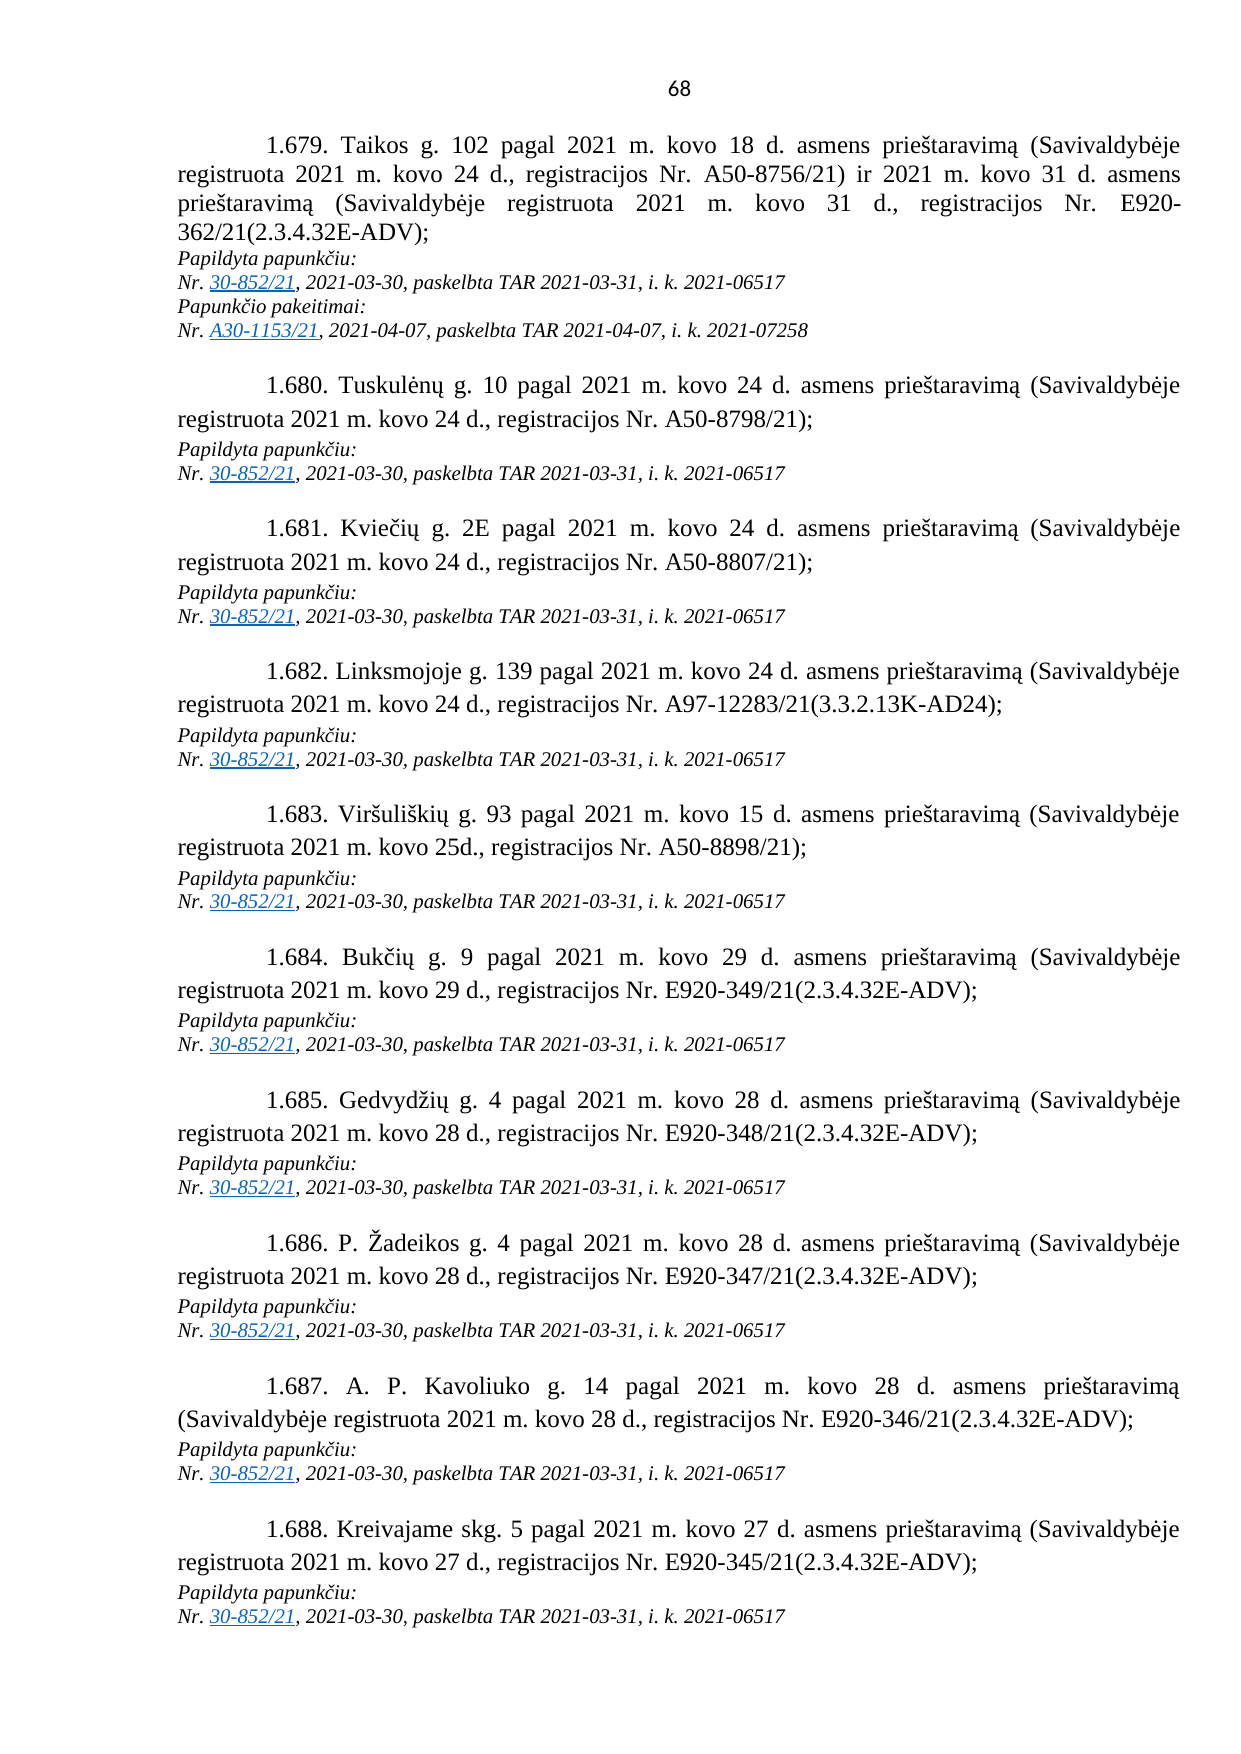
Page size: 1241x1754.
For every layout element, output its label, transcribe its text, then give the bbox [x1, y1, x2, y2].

text Nr. 30-852/21, 2021-03-30, paskelbta TAR 2021-03-31, i. k. 2021-06517 [177, 747, 1181, 771]
text Papildyta papunkčiu: [177, 579, 1181, 604]
text Papildyta papunkčiu: [177, 1151, 1181, 1175]
text 1.686. P. Žadeikos g. 4 pagal 2021 m. kovo 28 d. asmens prieštaravimą (Savivaldybėje registruota 2021 m. kovo 28 d., registracijos Nr. E920-347/21(2.3.4.32E-ADV); [177, 1228, 1181, 1290]
text 1.685. Gedvydžių g. 4 pagal 2021 m. kovo 28 d. asmens prieštaravimą (Savivaldybėje registruota 2021 m. kovo 28 d., registracijos Nr. E920-348/21(2.3.4.32E-ADV); [177, 1085, 1181, 1147]
text Nr. 30-852/21, 2021-03-30, paskelbta TAR 2021-03-31, i. k. 2021-06517 [177, 1032, 1181, 1056]
text Nr. 30-852/21, 2021-03-30, paskelbta TAR 2021-03-31, i. k. 2021-06517 [177, 270, 1181, 294]
text Nr. 30-852/21, 2021-03-30, paskelbta TAR 2021-03-31, i. k. 2021-06517 [177, 1461, 1181, 1485]
text 1.679. Taikos g. 102 pagal 2021 m. kovo 18 d. asmens prieštaravimą (Savivaldybėje registruota 2021 m. kovo 24 d., registracijos Nr. A50-8756/21) ir 2021 m. kovo 31 d. asmens prieštaravimą (Savivaldybėje registruota 2021 m. kovo 31 d., registracijos Nr. E920-362/21(2.3.4.32E-ADV); [177, 131, 1181, 246]
text 1.687. A. P. Kavoliuko g. 14 pagal 2021 m. kovo 28 d. asmens prieštaravimą (Savivaldybėje registruota 2021 m. kovo 28 d., registracijos Nr. E920-346/21(2.3.4.32E-ADV); [177, 1371, 1181, 1433]
text 1.683. Viršuliškių g. 93 pagal 2021 m. kovo 15 d. asmens prieštaravimą (Savivaldybėje registruota 2021 m. kovo 25d., registracijos Nr. A50-8898/21); [177, 799, 1181, 861]
text Papildyta papunkčiu: [177, 1580, 1181, 1604]
text Nr. 30-852/21, 2021-03-30, paskelbta TAR 2021-03-31, i. k. 2021-06517 [177, 1318, 1181, 1342]
text 1.684. Bukčių g. 9 pagal 2021 m. kovo 29 d. asmens prieštaravimą (Savivaldybėje registruota 2021 m. kovo 29 d., registracijos Nr. E920-349/21(2.3.4.32E-ADV); [177, 942, 1181, 1004]
text Nr. A30-1153/21, 2021-04-07, paskelbta TAR 2021-04-07, i. k. 2021-07258 [177, 318, 1181, 342]
text Nr. 30-852/21, 2021-03-30, paskelbta TAR 2021-03-31, i. k. 2021-06517 [177, 461, 1181, 485]
text Nr. 30-852/21, 2021-03-30, paskelbta TAR 2021-03-31, i. k. 2021-06517 [177, 1604, 1181, 1628]
text Papildyta papunkčiu: [177, 865, 1181, 889]
text 1.681. Kviečių g. 2E pagal 2021 m. kovo 24 d. asmens prieštaravimą (Savivaldybėje registruota 2021 m. kovo 24 d., registracijos Nr. A50-8807/21); [177, 513, 1181, 575]
text 1.682. Linksmojoje g. 139 pagal 2021 m. kovo 24 d. asmens prieštaravimą (Savivaldybėje registruota 2021 m. kovo 24 d., registracijos Nr. A97-12283/21(3.3.2.13K-AD24); [177, 656, 1181, 718]
text Papildyta papunkčiu: [177, 1008, 1181, 1032]
text Papildyta papunkčiu: [177, 1294, 1181, 1318]
text Nr. 30-852/21, 2021-03-30, paskelbta TAR 2021-03-31, i. k. 2021-06517 [177, 604, 1181, 628]
text 1.688. Kreivajame skg. 5 pagal 2021 m. kovo 27 d. asmens prieštaravimą (Savivaldybėje registruota 2021 m. kovo 27 d., registracijos Nr. E920-345/21(2.3.4.32E-ADV); [177, 1514, 1181, 1576]
text Papildyta papunkčiu: [177, 246, 1181, 270]
text Papildyta papunkčiu: [177, 722, 1181, 747]
text Papildyta papunkčiu: [177, 1437, 1181, 1461]
text Papunkčio pakeitimai: [177, 294, 1181, 318]
text Nr. 30-852/21, 2021-03-30, paskelbta TAR 2021-03-31, i. k. 2021-06517 [177, 889, 1181, 913]
text Papildyta papunkčiu: [177, 437, 1181, 461]
text 1.680. Tuskulėnų g. 10 pagal 2021 m. kovo 24 d. asmens prieštaravimą (Savivaldybėje registruota 2021 m. kovo 24 d., registracijos Nr. A50-8798/21); [177, 371, 1181, 432]
text Nr. 30-852/21, 2021-03-30, paskelbta TAR 2021-03-31, i. k. 2021-06517 [177, 1175, 1181, 1199]
